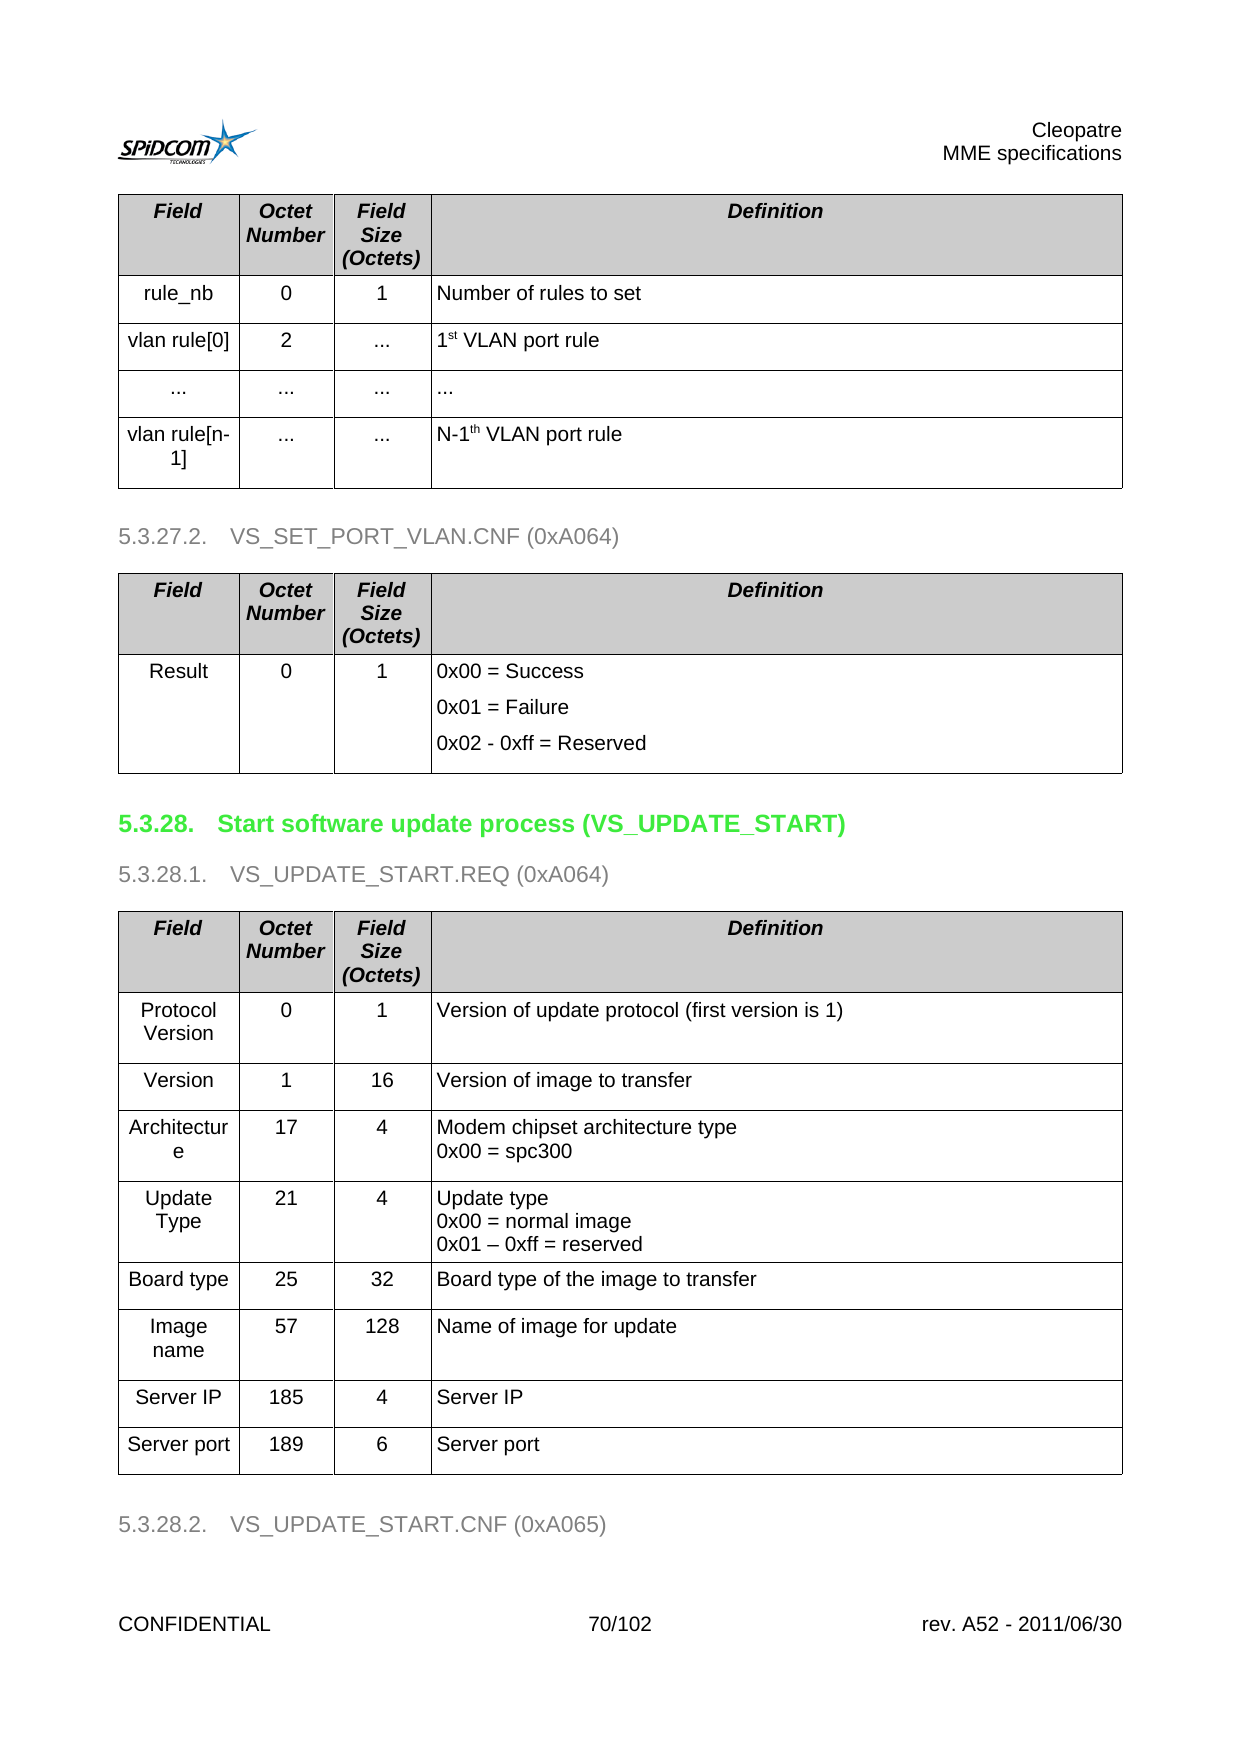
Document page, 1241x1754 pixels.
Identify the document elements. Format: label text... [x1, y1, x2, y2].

table_cell 4 [335, 1381, 431, 1427]
table_header Definition [432, 195, 1122, 275]
table_cell 2 [240, 324, 333, 370]
table_cell Version of image to transfer [432, 1064, 1122, 1110]
table_cell Protocol Version [119, 993, 239, 1063]
table_cell Server IP [432, 1381, 1122, 1427]
table_cell 1 [335, 276, 431, 323]
table_cell Update type 0x00 = normal image 0x01 – 0xff = reserved [432, 1182, 1122, 1262]
table_cell 17 [240, 1111, 333, 1181]
table_cell 0x00 = Success 0x01 = Failure 0x02 - 0xff = Reserved [432, 655, 1122, 773]
table_cell 128 [335, 1310, 431, 1380]
table_header Octet Number [240, 912, 333, 992]
table_cell Version of update protocol (first version is 1) [432, 993, 1122, 1063]
table_cell ... [119, 371, 239, 417]
table_cell 0 [240, 276, 333, 323]
table_cell Number of rules to set [432, 276, 1122, 323]
table_cell 21 [240, 1182, 333, 1262]
table_cell 1 [335, 655, 431, 773]
table_header Field Size (Octets) [335, 574, 431, 654]
table_cell 0 [240, 655, 333, 773]
table_cell Server port [432, 1428, 1122, 1474]
table_cell Result [119, 655, 239, 773]
table_cell ... [335, 324, 431, 370]
table_cell Image name [119, 1310, 239, 1380]
table_cell 57 [240, 1310, 333, 1380]
table_header Field [119, 912, 239, 992]
table_header Field [119, 574, 239, 654]
table_cell 25 [240, 1263, 333, 1309]
table_cell 189 [240, 1428, 333, 1474]
table_header Field [119, 195, 239, 275]
table_cell ... [335, 418, 431, 488]
table_cell Server port [119, 1428, 239, 1474]
table_cell 4 [335, 1111, 431, 1181]
table_cell Server IP [119, 1381, 239, 1427]
table_cell 1st VLAN port rule [432, 324, 1122, 370]
table_cell ... [432, 371, 1122, 417]
table_cell 6 [335, 1428, 431, 1474]
table_header Octet Number [240, 195, 333, 275]
table_header Octet Number [240, 574, 333, 654]
table_cell N-1th VLAN port rule [432, 418, 1122, 488]
subtitle VS_UPDATE_START.REQ (0xA064) [118, 862, 1122, 887]
table_cell 16 [335, 1064, 431, 1110]
table_cell Update Type [119, 1182, 239, 1262]
table_cell 185 [240, 1381, 333, 1427]
table_cell Modem chipset architecture type 0x00 = spc300 [432, 1111, 1122, 1181]
table_cell rule_nb [119, 276, 239, 323]
table_cell Board type [119, 1263, 239, 1309]
table_cell Board type of the image to transfer [432, 1263, 1122, 1309]
table_header Field Size (Octets) [335, 195, 431, 275]
subtitle VS_SET_PORT_VLAN.CNF (0xA064) [118, 523, 1122, 549]
table_cell ... [240, 418, 333, 488]
subtitle Start software update process (VS_UPDATE_START) [118, 810, 1122, 838]
table_cell 4 [335, 1182, 431, 1262]
table_cell 1 [335, 993, 431, 1063]
table_cell 0 [240, 993, 333, 1063]
table_header Definition [432, 912, 1122, 992]
table_cell 1 [240, 1064, 333, 1110]
table_header Definition [432, 574, 1122, 654]
table_cell Name of image for update [432, 1310, 1122, 1380]
picture [117, 118, 258, 165]
table_cell vlan rule[0] [119, 324, 239, 370]
table_cell ... [240, 371, 333, 417]
table_cell Architecture [119, 1111, 239, 1181]
table_cell vlan rule[n-1] [119, 418, 239, 488]
table_cell ... [335, 371, 431, 417]
table_cell 32 [335, 1263, 431, 1309]
table_header Field Size (Octets) [335, 912, 431, 992]
subtitle VS_UPDATE_START.CNF (0xA065) [118, 1512, 1122, 1537]
table_cell Version [119, 1064, 239, 1110]
